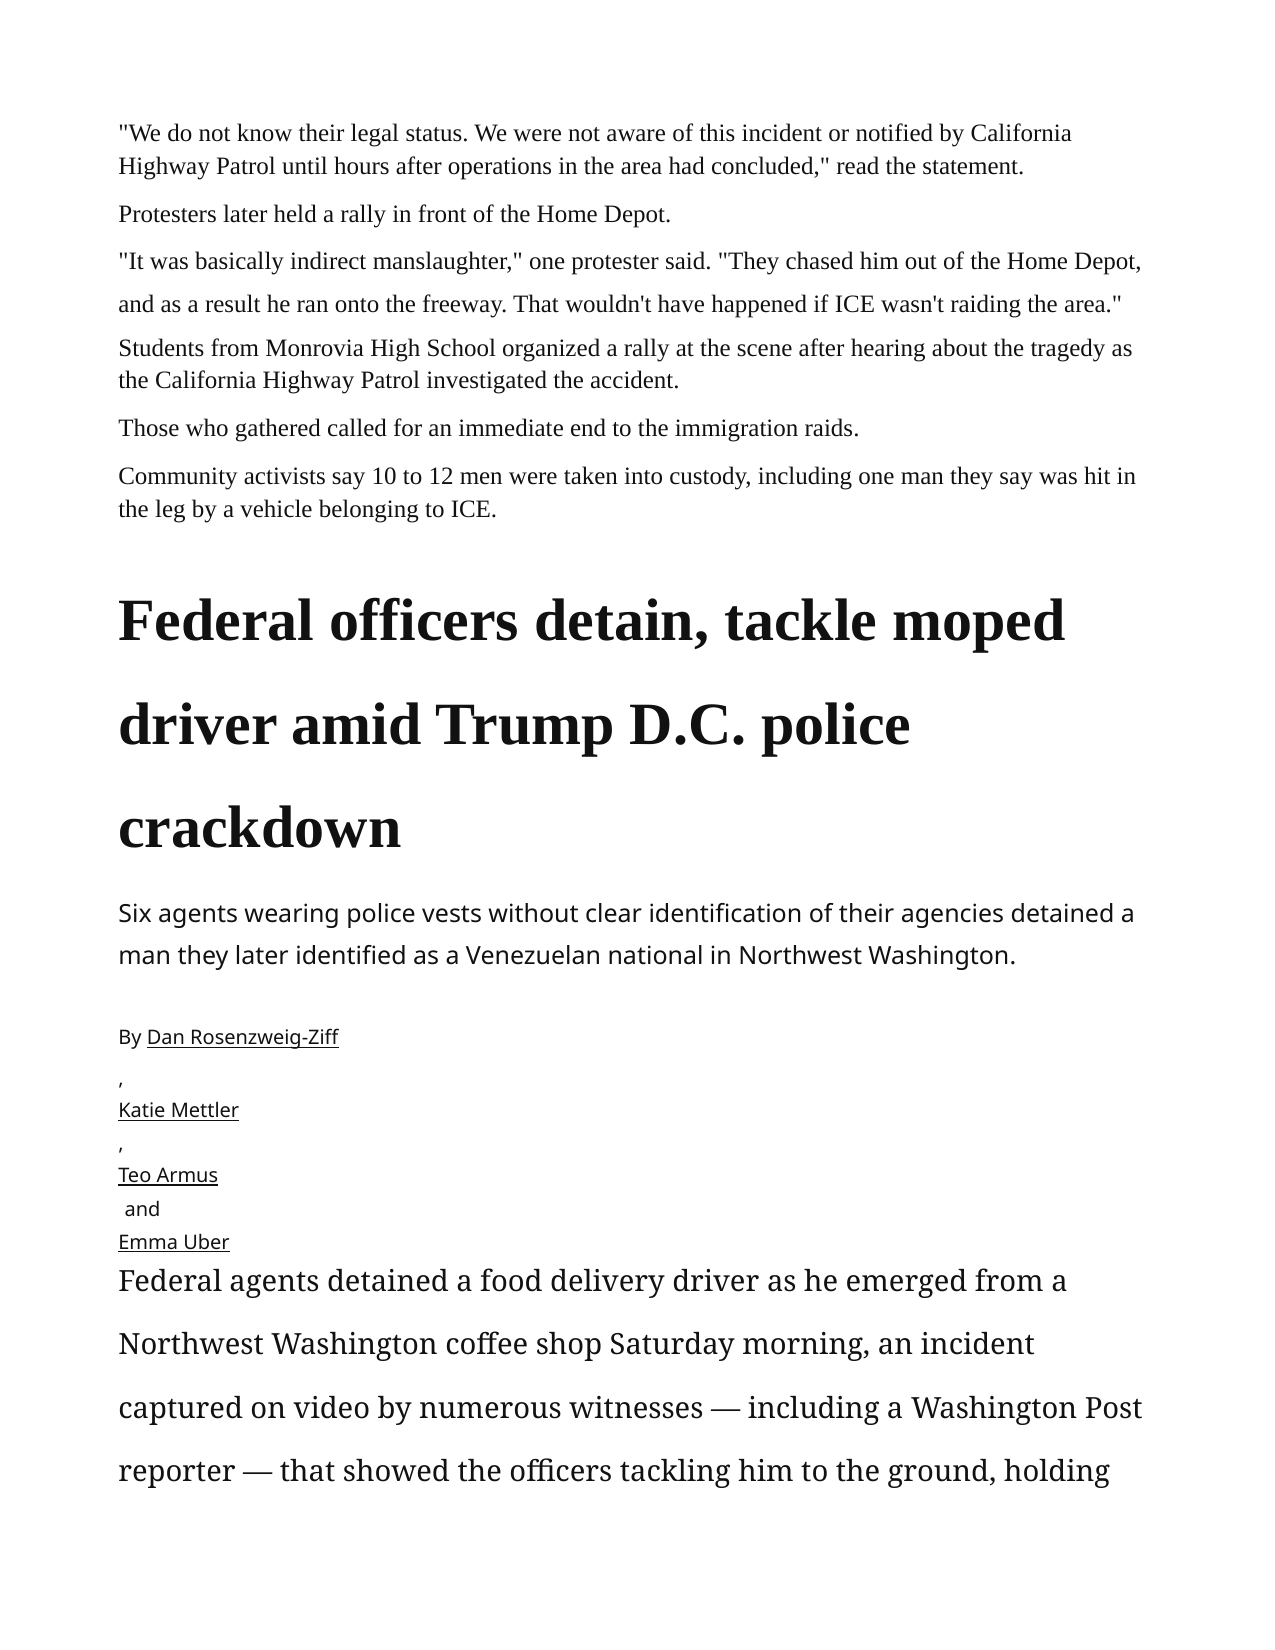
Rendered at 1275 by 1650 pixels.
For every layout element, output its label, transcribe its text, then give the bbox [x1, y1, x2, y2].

text Students from Monrovia High School organized a rally at the scene after hearing about the tragedy as the California Highway Patrol investigated the accident. [118, 333, 1157, 394]
text Federal agents detained a food delivery driver as he emerged from a Northwest Washington coffee shop Saturday morning, an incident captured on video by numerous witnesses — including a Washington Post reporter — that showed the officers tackling him to the ground, holding [118, 1260, 1157, 1490]
text Teo Armus [118, 1161, 1157, 1188]
text Katie Mettler [118, 1097, 1157, 1124]
text , [118, 1129, 1157, 1156]
text By Dan Rosenzweig-Ziff [118, 1023, 1157, 1051]
subtitle Federal officers detain, tackle moped driver amid Trump D.C. police crackdown [118, 584, 1157, 861]
text "It was basically indirect manslaughter," one protester said. "They chased him out of the Home Depot, and as a result he ran onto the freeway. That wouldn't have happened if ICE wasn't raiding the area." [118, 246, 1157, 318]
text Those who gathered called for an immediate end to the immigration raids. [118, 413, 1157, 442]
text Community activists say 10 to 12 men were taken into custody, including one man they say was hit in the leg by a vehicle belonging to ICE. [118, 461, 1157, 523]
text Protesters later held a rally in front of the Home Depot. [118, 199, 1157, 227]
text Six agents wearing police vests without clear identification of their agencies detained a man they later identified as a Venezuelan national in Northwest Washington. [118, 895, 1157, 972]
text Emma Uber [118, 1228, 1157, 1255]
text and [118, 1193, 1157, 1223]
text , [118, 1064, 1157, 1092]
text "We do not know their legal status. We were not aware of this incident or notified by California Highway Patrol until hours after operations in the area had concluded," read the statement. [118, 118, 1157, 180]
